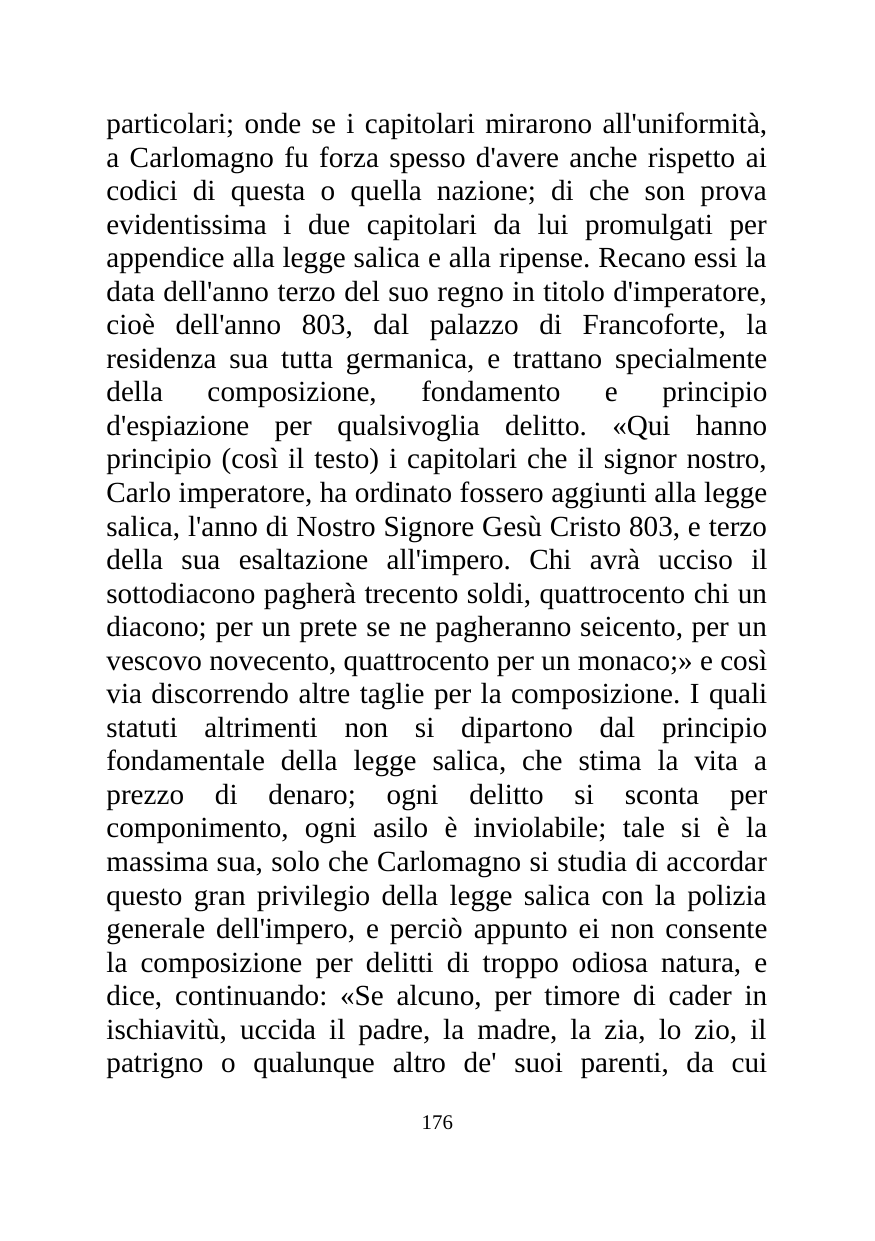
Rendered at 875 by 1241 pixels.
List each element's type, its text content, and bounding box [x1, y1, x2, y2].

text particolari; onde se i capitolari mirarono all'uniformità, a Carlomagno fu forza spesso d'avere anche rispetto ai codici di questa o quella nazione; di che son prova evidentissima i due capitolari da lui promulgati per appendice alla legge salica e alla ripense. Recano essi la data dell'anno terzo del suo regno in titolo d'imperatore, cioè dell'anno 803, dal palazzo di Francoforte, la residenza sua tutta germanica, e trattano specialmente della composizione, fondamento e principio d'espiazione per qualsivoglia delitto. «Qui hanno principio (così il testo) i capitolari che il signor nostro, Carlo imperatore, ha ordinato fossero aggiunti alla legge salica, l'anno di Nostro Signore Gesù Cristo 803, e terzo della sua esaltazione all'impero. Chi avrà ucciso il sottodiacono pagherà trecento soldi, quattrocento chi un diacono; per un prete se ne pagheranno seicento, per un vescovo novecento, quattrocento per un monaco;» e così via discorrendo altre taglie per la composizione. I quali statuti altrimenti non si dipartono dal principio fondamentale della legge salica, che stima la vita a prezzo di denaro; ogni delitto si sconta per componimento, ogni asilo è inviolabile; tale si è la massima sua, solo che Carlomagno si studia di accordar questo gran privilegio della legge salica con la polizia generale dell'impero, e perciò appunto ei non consente la composizione per delitti di troppo odiosa natura, e dice, continuando: «Se alcuno, per timore di cader in ischiavitù, uccida il padre, la madre, la zia, lo zio, il patrigno o qualunque altro de' suoi parenti, da cui [106, 106, 768, 1079]
